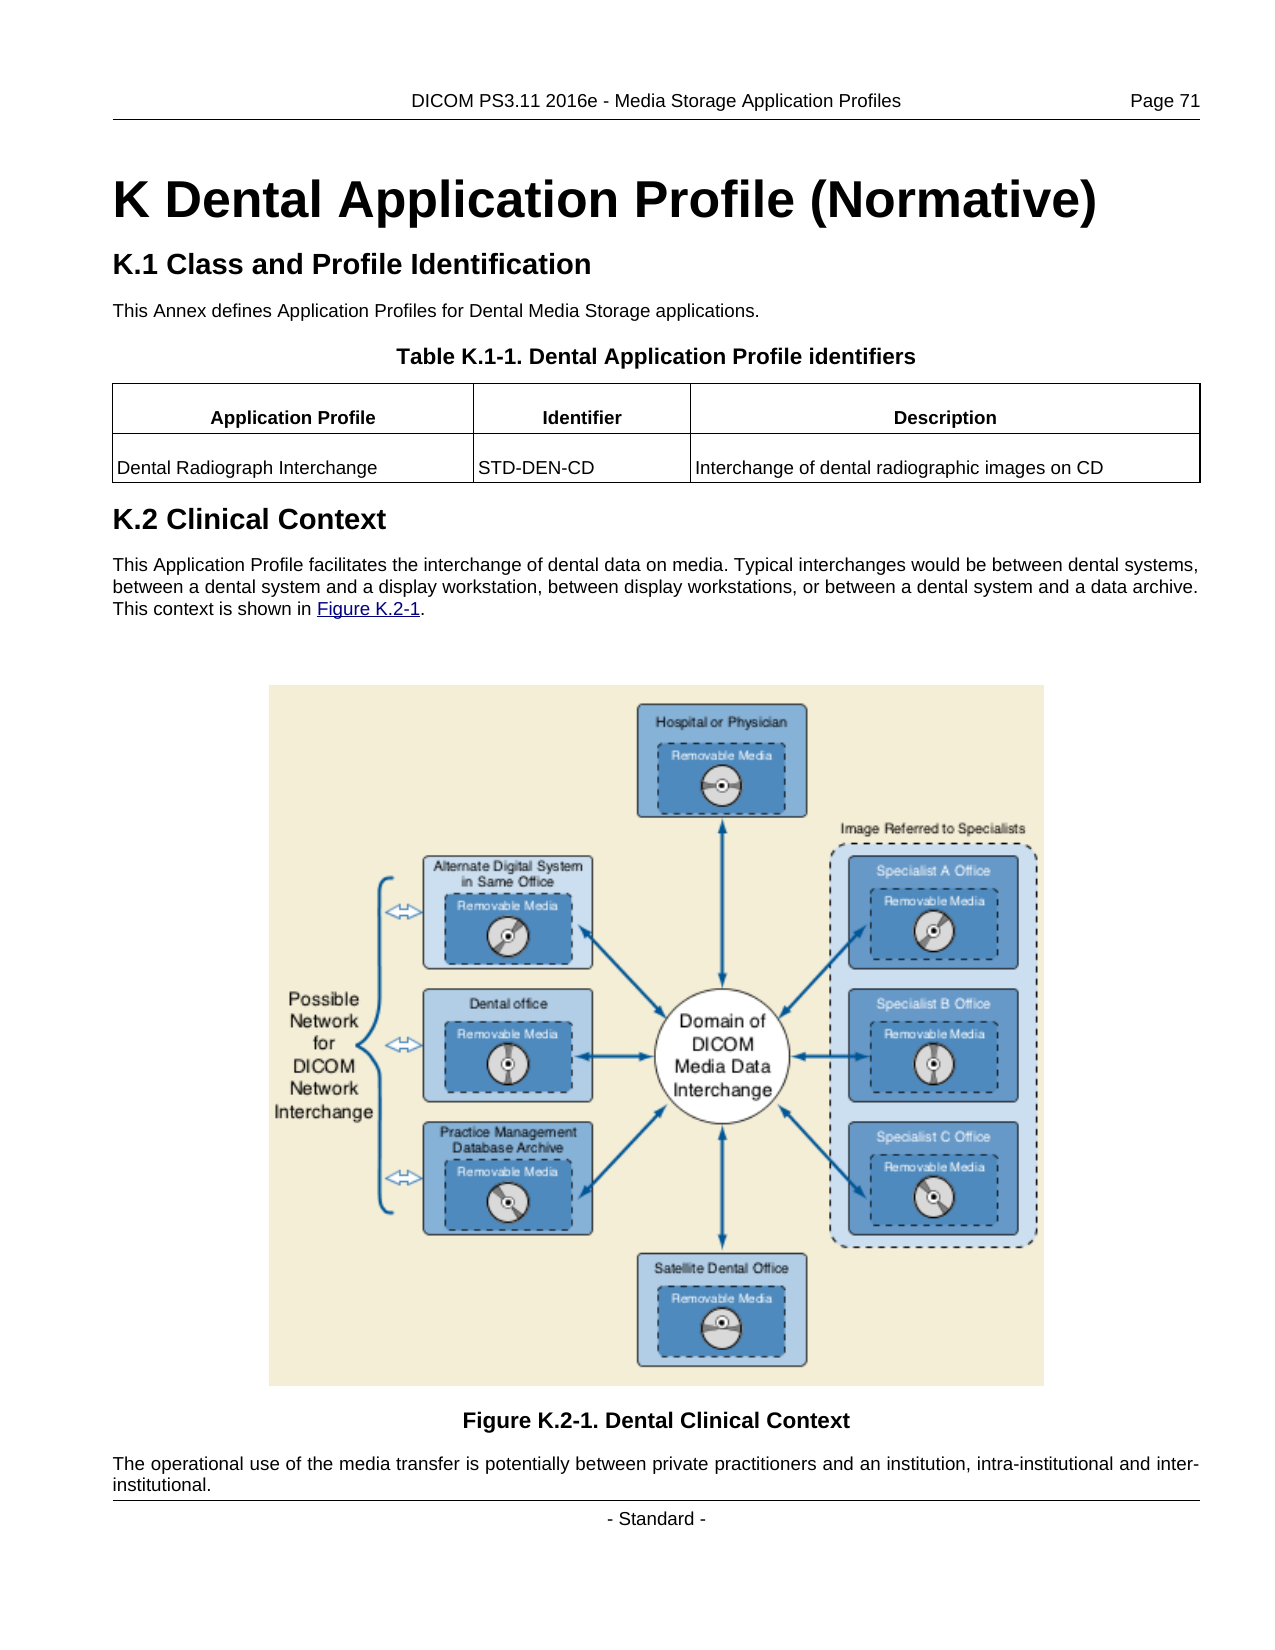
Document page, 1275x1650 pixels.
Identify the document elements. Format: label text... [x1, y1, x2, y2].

text K Dental Application Profile (Normative) [112, 169, 1200, 228]
text Figure K.2-1. Dental Clinical Context [112, 1408, 1200, 1433]
text K.1 Class and Profile Identification [112, 247, 1200, 281]
table_header Description [691, 384, 1199, 432]
picture [268, 685, 1044, 1386]
text K.2 Clinical Context [112, 502, 1200, 536]
text This Application Profile facilitates the interchange of dental data on media. Typical interchanges would be between dental systems, between a dental system and a display workstation, between display workstations, or between a dental system and a data archive. This context is shown in Figure K.2-1. [112, 554, 1200, 619]
text The operational use of the media transfer is potentially between private practitioners and an institution, intra-institutional and inter-institutional. [112, 1452, 1200, 1495]
table_cell Interchange of dental radiographic images on CD [691, 434, 1199, 482]
table_header Identifier [474, 384, 690, 432]
text Table K.1-1. Dental Application Profile identifiers [112, 343, 1200, 369]
text This Annex defines Application Profiles for Dental Media Storage applications. [112, 299, 1200, 321]
table_cell STD-DEN-CD [474, 434, 690, 482]
table_header Application Profile [113, 384, 473, 432]
table_cell Dental Radiograph Interchange [113, 434, 473, 482]
